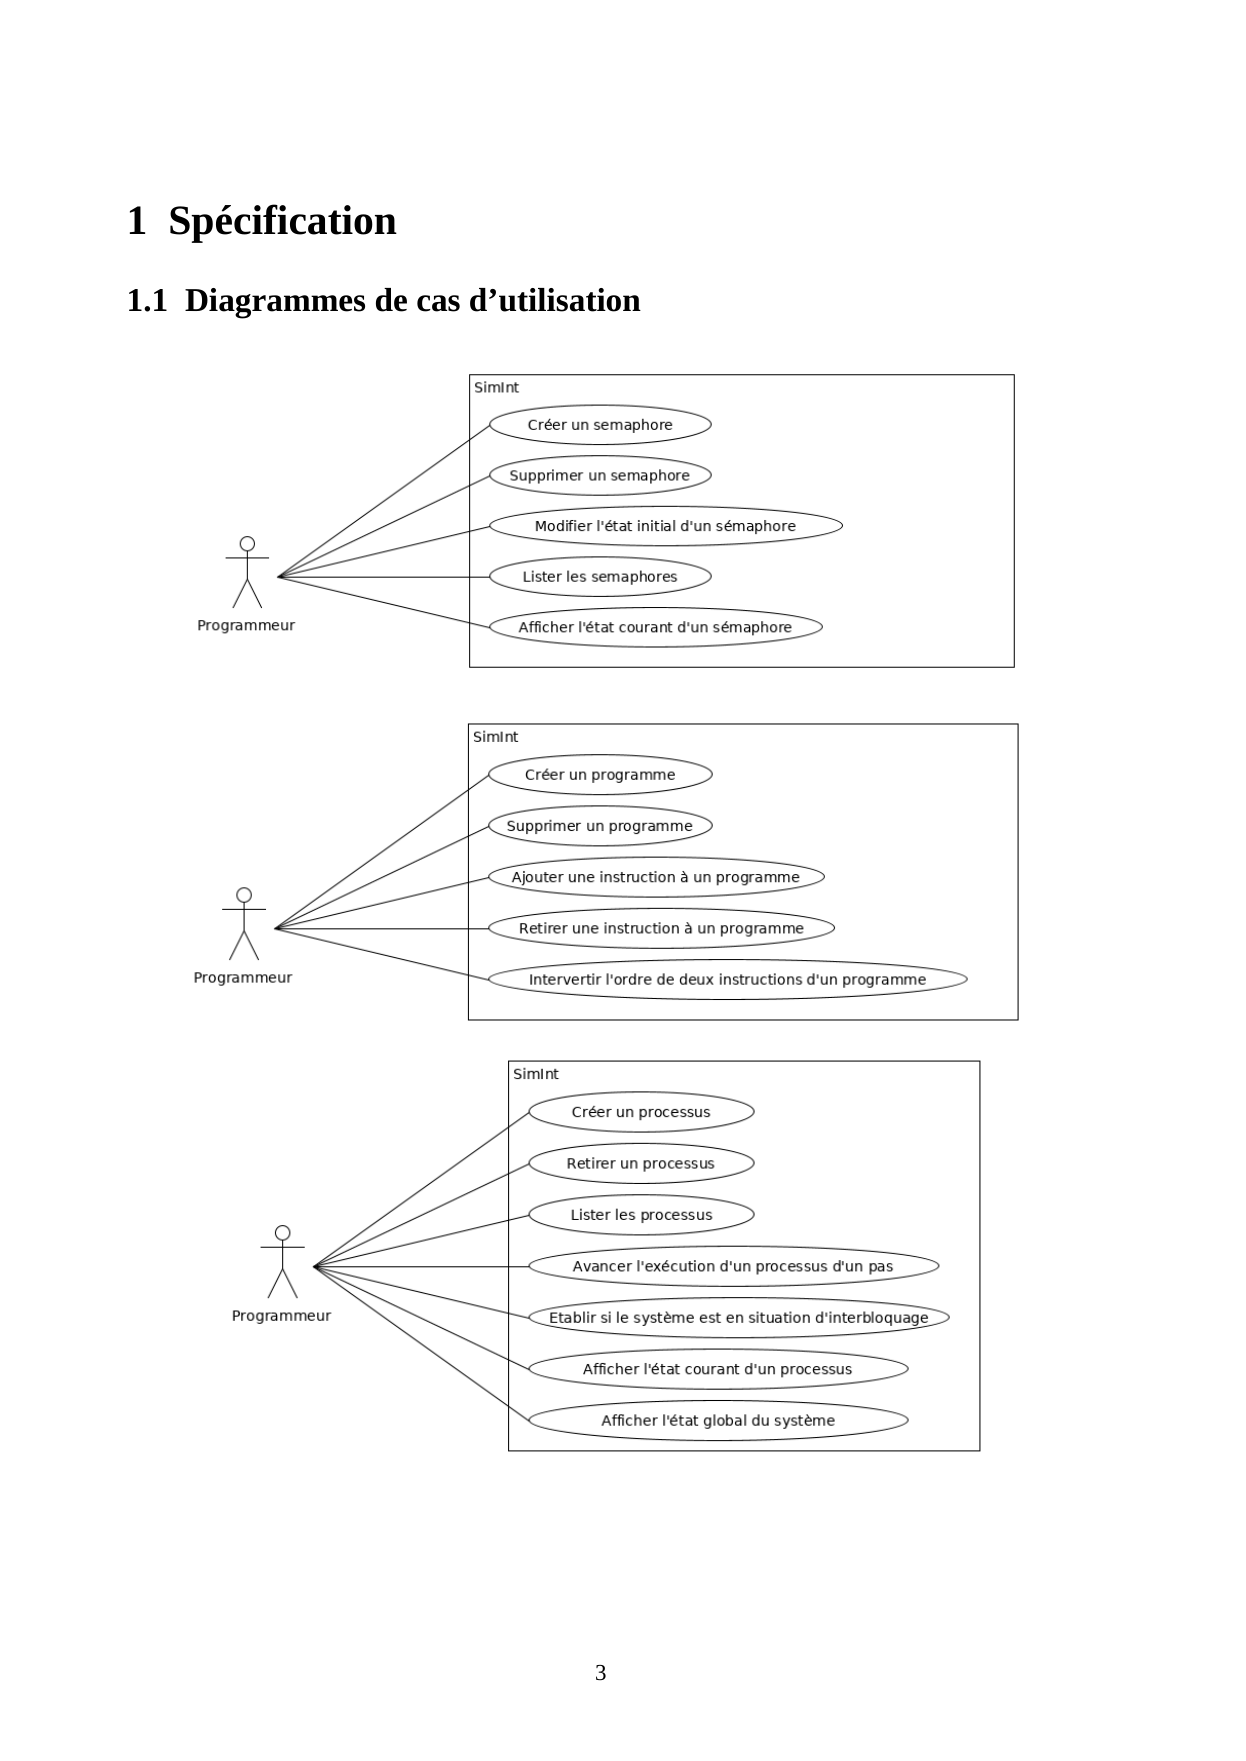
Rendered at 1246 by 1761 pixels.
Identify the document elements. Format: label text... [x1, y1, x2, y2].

subtitle 1 Spécification [126, 195, 1075, 243]
picture [166, 354, 1035, 688]
subtitle 1.1 Diagrammes de cas d’utilisation [126, 281, 1075, 319]
picture [162, 704, 1039, 1472]
